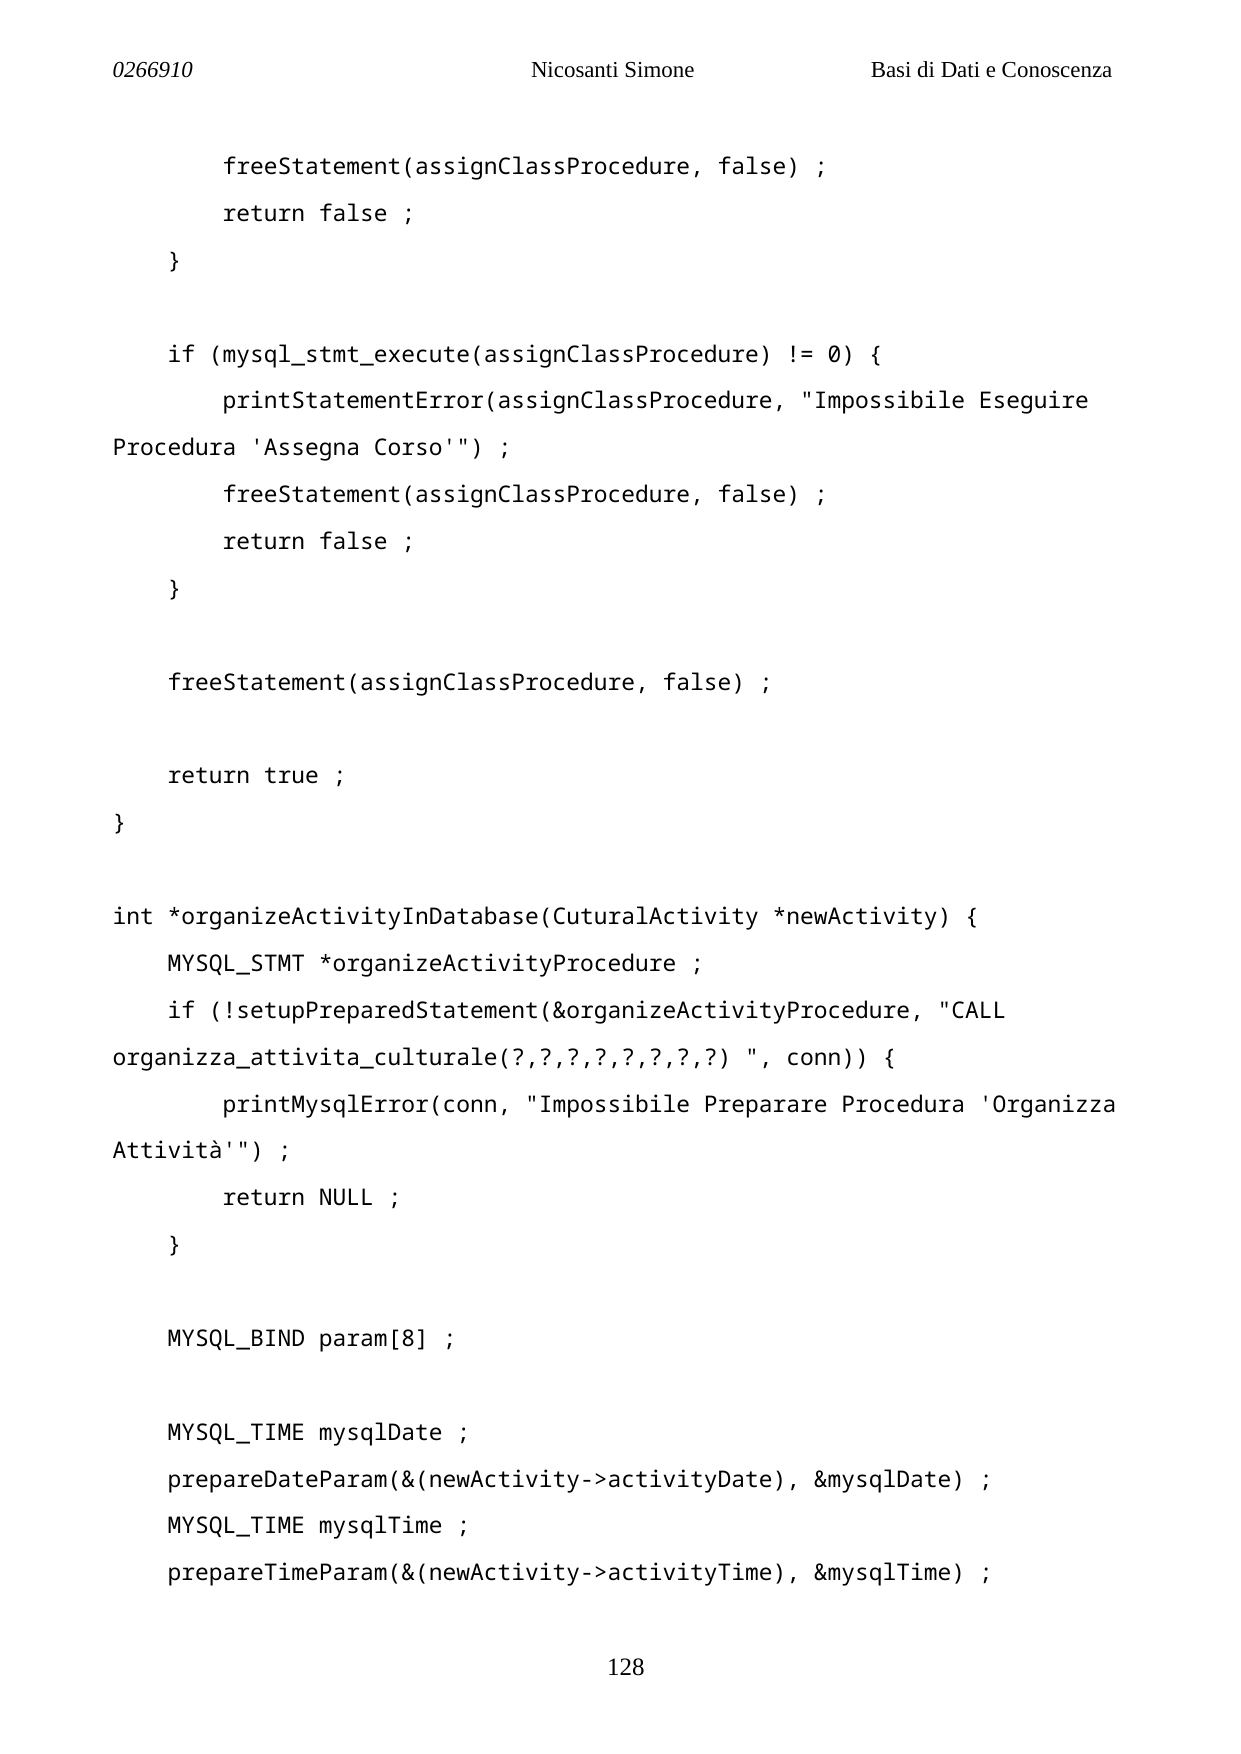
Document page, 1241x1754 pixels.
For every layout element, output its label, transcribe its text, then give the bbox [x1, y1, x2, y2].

text MYSQL_STMT *organizeActivityProcedure ; [112, 947, 1128, 978]
text prepareDateParam(&(newActivity->activityDate), &mysqlDate) ; [112, 1462, 1128, 1494]
text freeStatement(assignClassProcedure, false) ; [112, 478, 1128, 509]
text } [112, 572, 1128, 603]
text MYSQL_TIME mysqlTime ; [112, 1509, 1128, 1541]
text freeStatement(assignClassProcedure, false) ; [112, 150, 1128, 181]
text } [112, 1228, 1128, 1259]
text freeStatement(assignClassProcedure, false) ; [112, 666, 1128, 697]
text return false ; [112, 525, 1128, 556]
text printStatementError(assignClassProcedure, "Impossibile Eseguire Procedura 'Assegna Corso'") ; [112, 384, 1128, 462]
text MYSQL_TIME mysqlDate ; [112, 1416, 1128, 1447]
text MYSQL_BIND param[8] ; [112, 1322, 1128, 1353]
text if (!setupPreparedStatement(&organizeActivityProcedure, "CALL organizza_attivita_culturale(?,?,?,?,?,?,?,?) ", conn)) { [112, 994, 1128, 1072]
text return true ; [112, 759, 1128, 791]
text } [112, 244, 1128, 275]
text printMysqlError(conn, "Impossibile Preparare Procedura 'Organizza Attività'") ; [112, 1087, 1128, 1166]
text int *organizeActivityInDatabase(CuturalActivity *newActivity) { [112, 900, 1128, 931]
text if (mysql_stmt_execute(assignClassProcedure) != 0) { [112, 337, 1128, 369]
text } [112, 806, 1128, 837]
text return NULL ; [112, 1181, 1128, 1212]
text return false ; [112, 197, 1128, 228]
text prepareTimeParam(&(newActivity->activityTime), &mysqlTime) ; [112, 1556, 1128, 1587]
